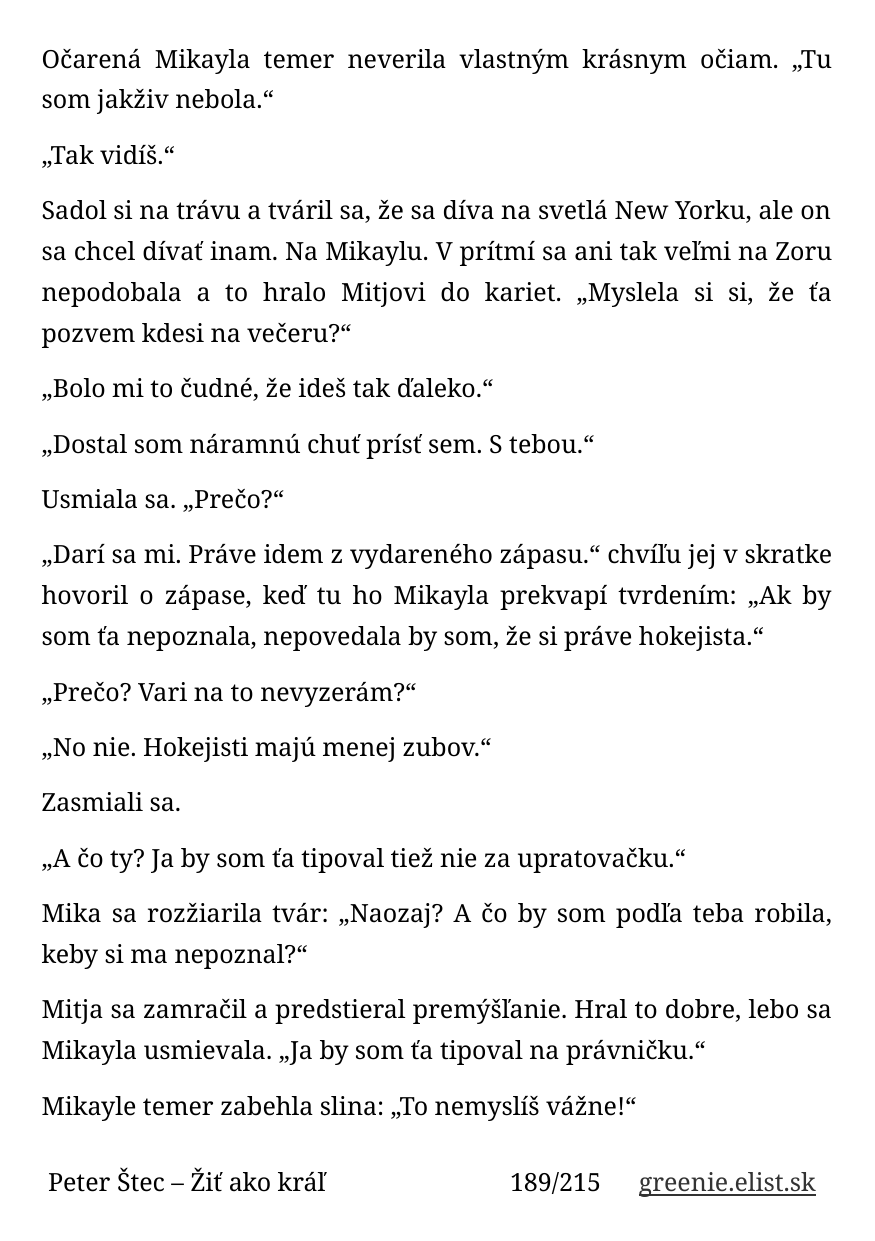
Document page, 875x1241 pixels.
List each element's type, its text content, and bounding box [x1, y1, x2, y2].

text „Tak vidíš.“ [41, 138, 833, 172]
text Mitja sa zamračil a predstieral premýšľanie. Hral to dobre, lebo sa Mikayla usmievala. „Ja by som ťa tipoval na právničku.“ [41, 992, 833, 1067]
text „No nie. Hokejisti majú menej zubov.“ [41, 730, 833, 764]
text Usmiala sa. „Prečo?“ [41, 482, 833, 516]
text „A čo ty? Ja by som ťa tipoval tiež nie za upratovačku.“ [41, 841, 833, 874]
text Mikayle temer zabehla slina: „To nemyslíš vážne!“ [41, 1088, 833, 1122]
text „Darí sa mi. Práve idem z vydareného zápasu.“ chvíľu jej v skratke hovoril o zápase, keď tu ho Mikayla prekvapí tvrdením: „Ak by som ťa nepoznala, nepovedala by som, že si práve hokejista.“ [41, 537, 833, 653]
text Sadol si na trávu a tváril sa, že sa díva na svetlá New Yorku, ale on sa chcel dívať inam. Na Mikaylu. V prítmí sa ani tak veľmi na Zoru nepodobala a to hralo Mitjovi do kariet. „Myslela si si, že ťa pozvem kdesi na večeru?“ [41, 193, 833, 349]
text Mika sa rozžiarila tvár: „Naozaj? A čo by som podľa teba robila, keby si ma nepoznal?“ [41, 896, 833, 971]
text „Dostal som náramnú chuť prísť sem. S tebou.“ [41, 426, 833, 460]
text Zasmiali sa. [41, 785, 833, 819]
text Očarená Mikayla temer neverila vlastným krásnym očiam. „Tu som jakživ nebola.“ [41, 41, 833, 116]
text „Bolo mi to čudné, že ideš tak ďaleko.“ [41, 371, 833, 405]
text „Prečo? Vari na to nevyzerám?“ [41, 674, 833, 708]
